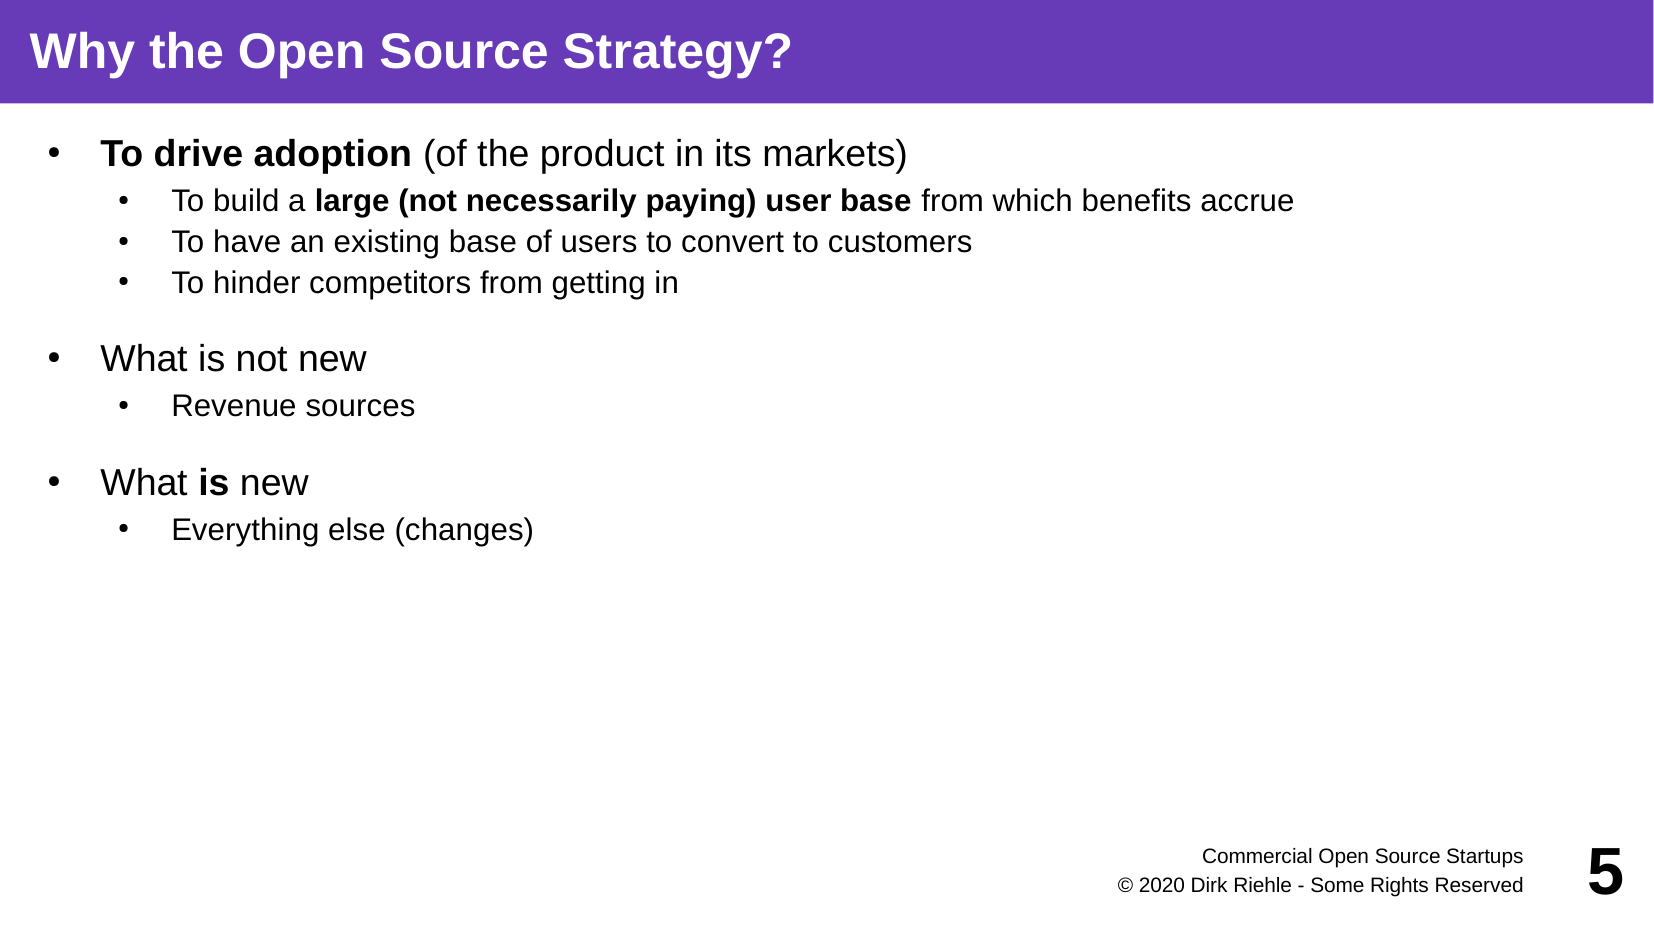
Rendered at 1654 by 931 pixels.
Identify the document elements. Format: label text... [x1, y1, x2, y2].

list To drive adoption (of the product in its markets) To build a large (not necessarily paying) user base from which benefits accrue To have an existing base of users to convert to customers To hinder competitors from getting in What is not new Revenue sources What is new Everything else (changes) [29, 132, 1625, 813]
title Why the Open Source Strategy? [0, 0, 1654, 104]
